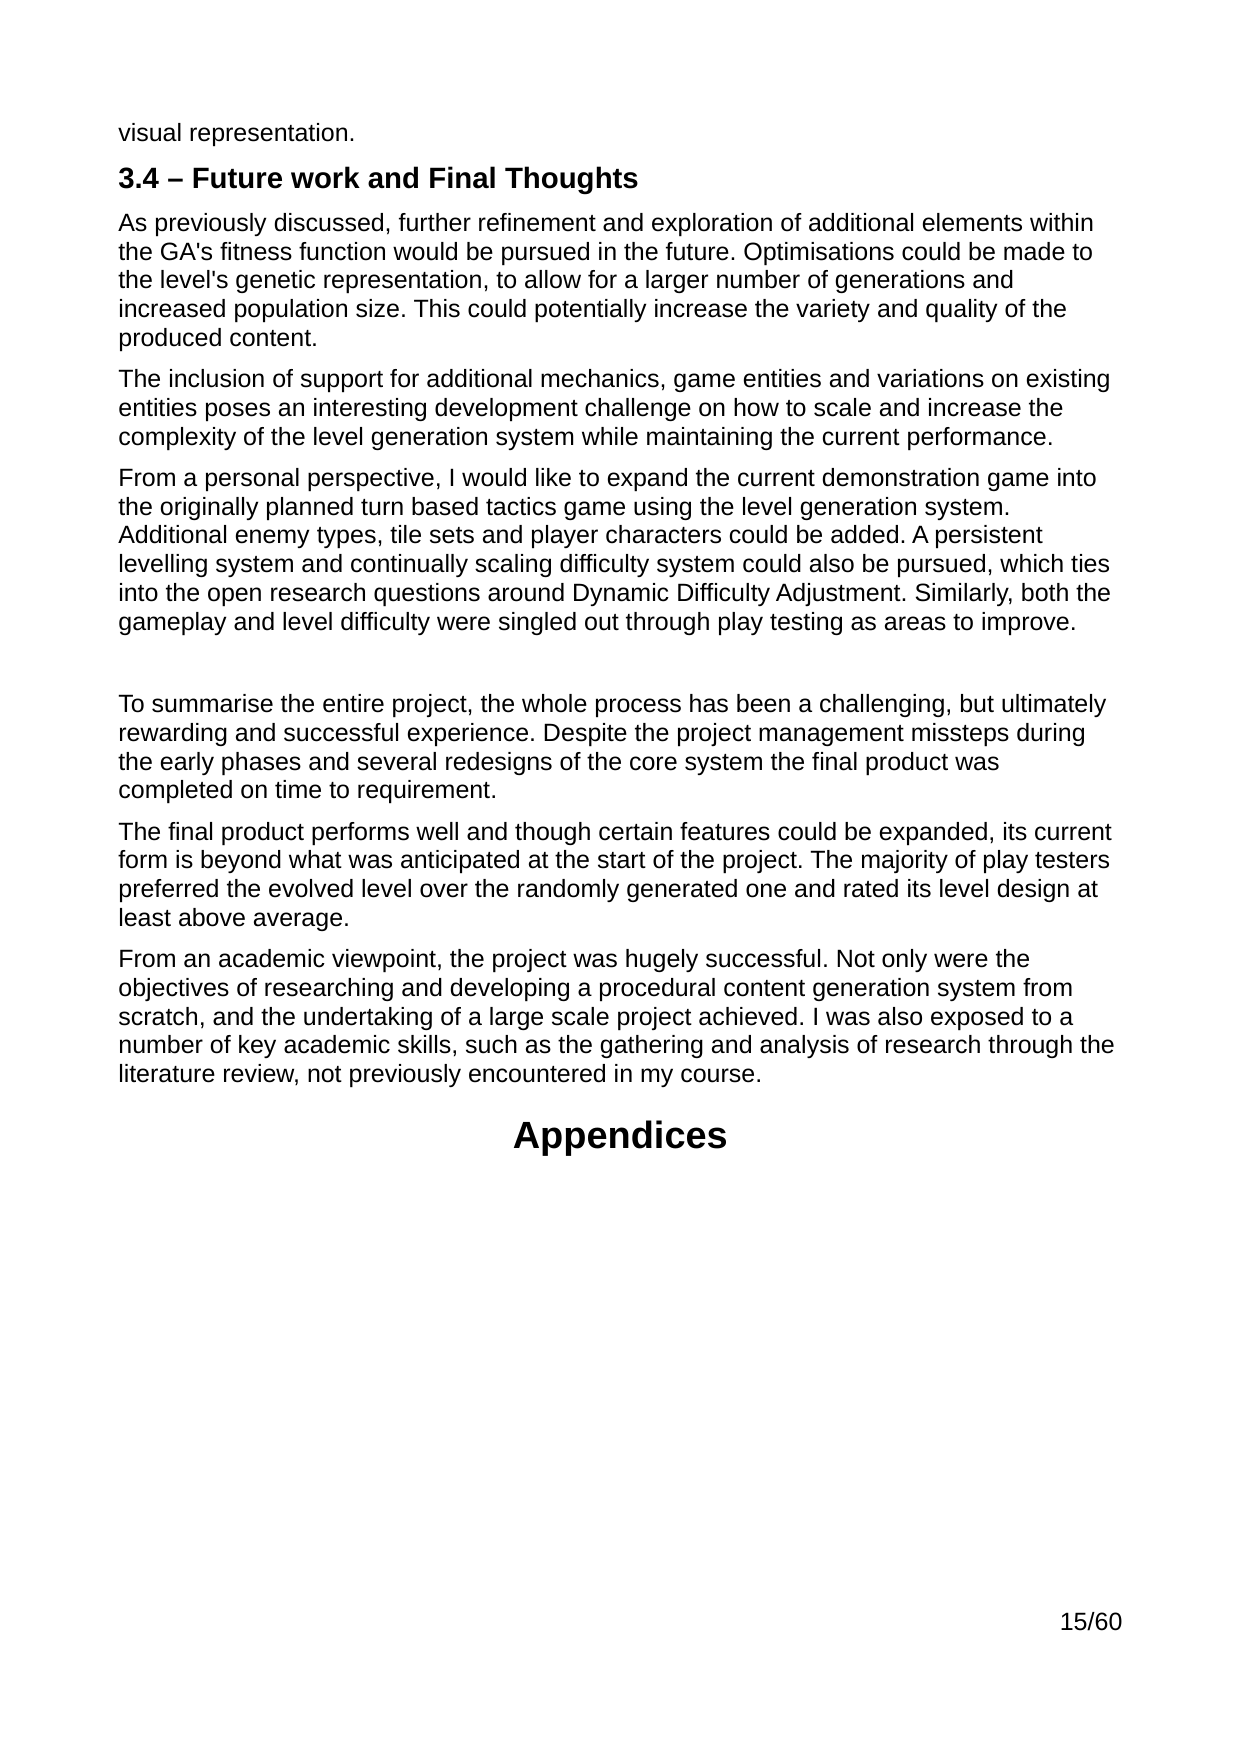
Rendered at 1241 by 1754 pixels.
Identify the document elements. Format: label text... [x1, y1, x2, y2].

text visual representation. [118, 118, 1122, 147]
subtitle 3.4 – Future work and Final Thoughts [118, 161, 1122, 195]
text To summarise the entire project, the whole process has been a challenging, but ultimately rewarding and successful experience. Despite the project management missteps during the early phases and several redesigns of the core system the final product was completed on time to requirement. [118, 689, 1122, 804]
text As previously discussed, further refinement and exploration of additional elements within the GA's fitness function would be pursued in the future. Optimisations could be made to the level's genetic representation, to allow for a larger number of generations and increased population size. This could potentially increase the variety and quality of the produced content. [118, 208, 1122, 351]
subtitle Appendices [118, 1113, 1122, 1156]
text The inclusion of support for additional mechanics, game entities and variations on existing entities poses an interesting development challenge on how to scale and increase the complexity of the level generation system while maintaining the current performance. [118, 364, 1122, 450]
text From an academic viewpoint, the project was hugely successful. Not only were the objectives of researching and developing a procedural content generation system from scratch, and the undertaking of a large scale project achieved. I was also exposed to a number of key academic skills, such as the gathering and analysis of research through the literature review, not previously encountered in my course. [118, 944, 1122, 1088]
text From a personal perspective, I would like to expand the current demonstration game into the originally planned turn based tactics game using the level generation system. Additional enemy types, tile sets and player characters could be added. A persistent levelling system and continually scaling difficulty system could also be pursued, which ties into the open research questions around Dynamic Difficulty Adjustment. Similarly, both the gameplay and level difficulty were singled out through play testing as areas to improve. [118, 463, 1122, 635]
text The final product performs well and though certain features could be expanded, its current form is beyond what was anticipated at the start of the project. The majority of play testers preferred the evolved level over the randomly generated one and rated its level design at least above average. [118, 816, 1122, 931]
